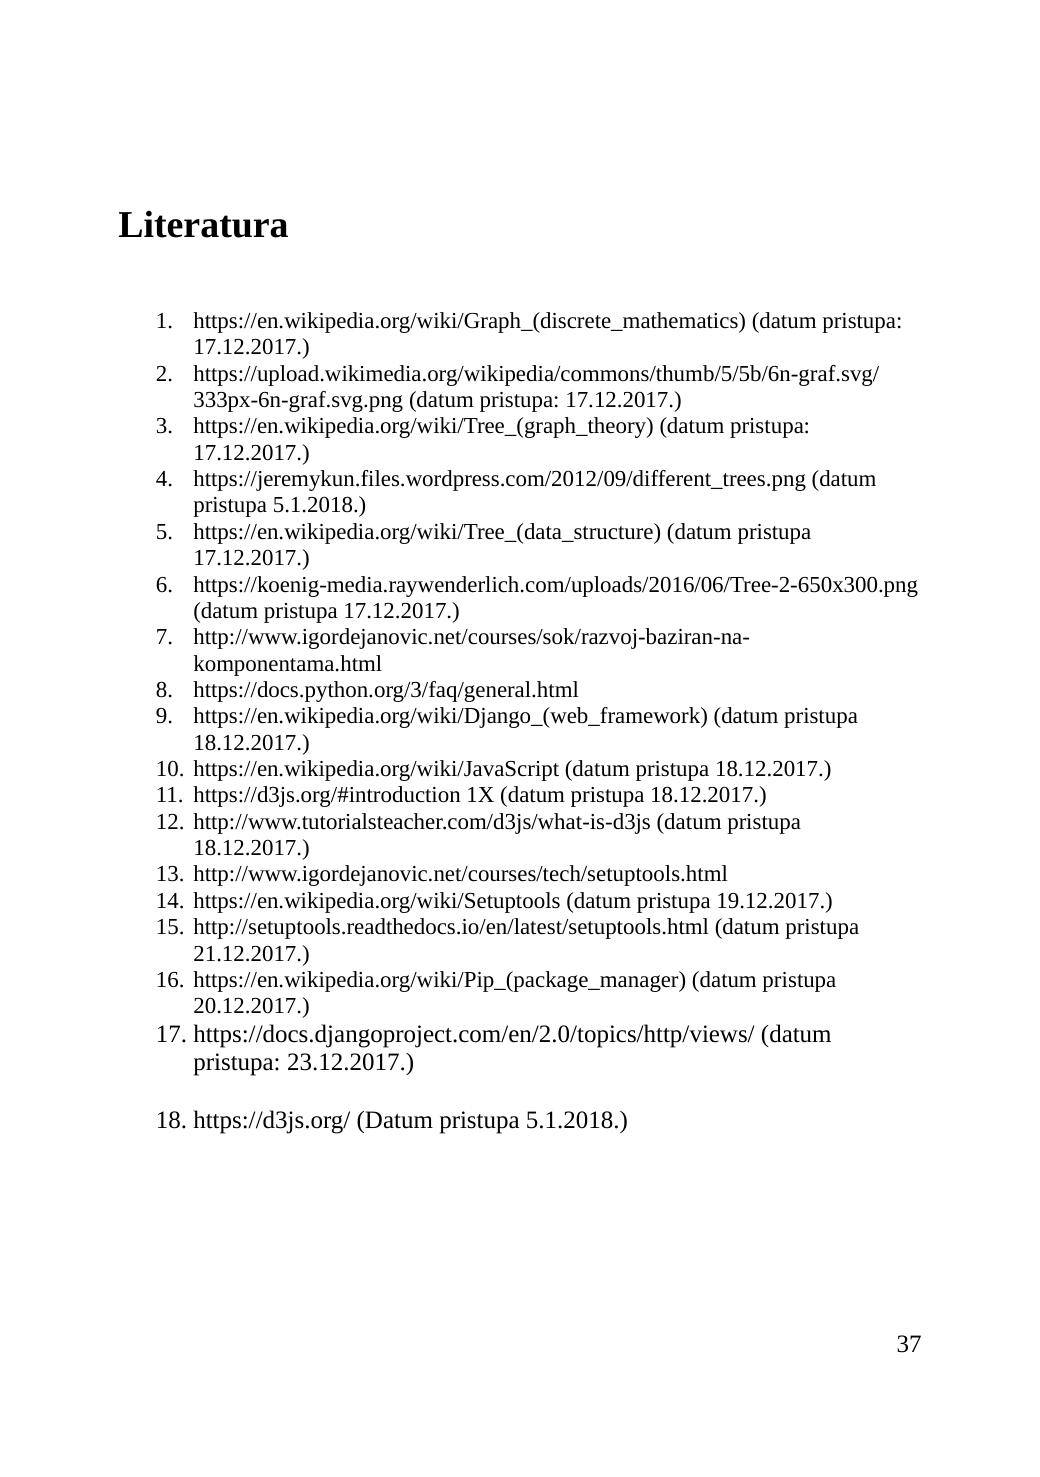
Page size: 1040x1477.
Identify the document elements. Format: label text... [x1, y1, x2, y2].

list https://d3js.org/#introduction 1X (datum pristupa 18.12.2017.) [156, 781, 921, 808]
list https://docs.python.org/3/faq/general.html [156, 676, 921, 702]
list https://en.wikipedia.org/wiki/Tree_(graph_theory) (datum pristupa: 17.12.2017.) [156, 412, 921, 465]
list https://en.wikipedia.org/wiki/Tree_(data_structure) (datum pristupa 17.12.2017.) [156, 518, 921, 571]
list http://www.igordejanovic.net/courses/sok/razvoj-baziran-na-komponentama.html [156, 623, 921, 676]
list https://upload.wikimedia.org/wikipedia/commons/thumb/5/5b/6n-graf.svg/333px-6n-graf.svg.png (datum pristupa: 17.12.2017.) [156, 360, 921, 412]
list https://en.wikipedia.org/wiki/Setuptools (datum pristupa 19.12.2017.) [156, 887, 921, 913]
subtitle Literatura [118, 202, 921, 246]
list http://setuptools.readthedocs.io/en/latest/setuptools.html (datum pristupa 21.12.2017.) [156, 913, 921, 966]
list https://en.wikipedia.org/wiki/Pip_(package_manager) (datum pristupa 20.12.2017.) [156, 966, 921, 1019]
list https://docs.djangoproject.com/en/2.0/topics/http/views/ (datum pristupa: 23.12.2017.) [156, 1019, 921, 1076]
list https://en.wikipedia.org/wiki/JavaScript (datum pristupa 18.12.2017.) [156, 755, 921, 781]
list http://www.tutorialsteacher.com/d3js/what-is-d3js (datum pristupa 18.12.2017.) [156, 808, 921, 861]
list http://www.igordejanovic.net/courses/tech/setuptools.html [156, 861, 921, 887]
list https://jeremykun.files.wordpress.com/2012/09/different_trees.png (datum pristupa 5.1.2018.) [156, 465, 921, 518]
list https://koenig-media.raywenderlich.com/uploads/2016/06/Tree-2-650x300.png (datum pristupa 17.12.2017.) [156, 571, 921, 623]
list https://en.wikipedia.org/wiki/Graph_(discrete_mathematics) (datum pristupa: 17.12.2017.) [156, 307, 921, 360]
list https://d3js.org/ (Datum pristupa 5.1.2018.) [156, 1106, 921, 1134]
list https://en.wikipedia.org/wiki/Django_(web_framework) (datum pristupa 18.12.2017.) [156, 702, 921, 755]
